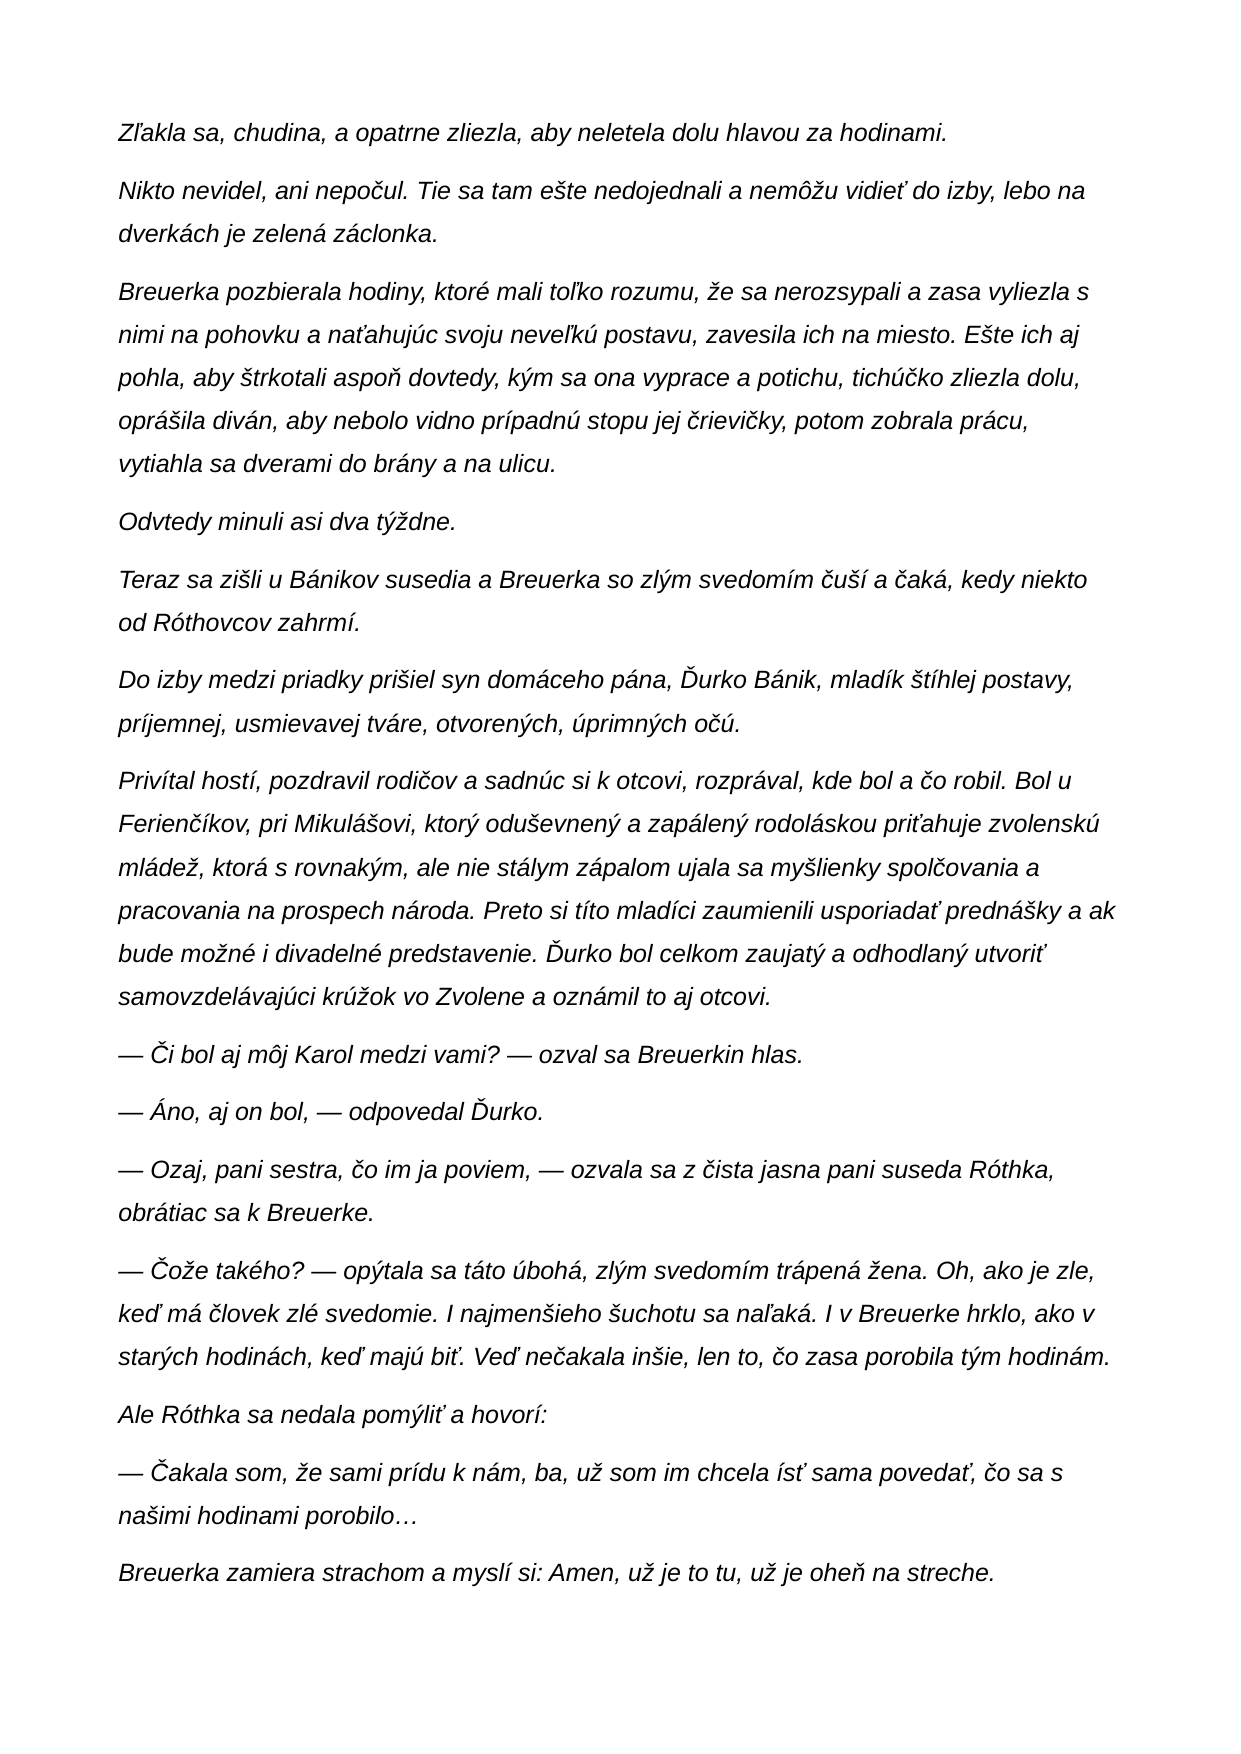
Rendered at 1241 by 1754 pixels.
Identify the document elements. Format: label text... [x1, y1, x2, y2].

text — Ozaj, pani sestra, čo im ja poviem, — ozvala sa z čista jasna pani suseda Róthka, obrátiac sa k Breuerke. [118, 1155, 1122, 1227]
text Nikto nevidel, ani nepočul. Tie sa tam ešte nedojednali a nemôžu vidieť do izby, lebo na dverkách je zelená záclonka. [118, 176, 1122, 248]
text Do izby medzi priadky prišiel syn domáceho pána, Ďurko Bánik, mladík štíhlej postavy, príjemnej, usmievavej tváre, otvorených, úprimných očú. [118, 665, 1122, 737]
text Breuerka pozbierala hodiny, ktoré mali toľko rozumu, že sa nerozsypali a zasa vyliezla s nimi na pohovku a naťahujúc svoju neveľkú postavu, zavesila ich na miesto. Ešte ich aj pohla, aby štrkotali aspoň dovtedy, kým sa ona vyprace a potichu, tichúčko zliezla dolu, oprášila diván, aby nebolo vidno prípadnú stopu jej črievičky, potom zobrala prácu, vytiahla sa dverami do brány a na ulicu. [118, 277, 1122, 478]
text — Čakala som, že sami prídu k nám, ba, už som im chcela ísť sama povedať, čo sa s našimi hodinami porobilo… [118, 1457, 1122, 1529]
text Breuerka zamiera strachom a myslí si: Amen, už je to tu, už je oheň na streche. [118, 1558, 1122, 1587]
text Ale Róthka sa nedala pomýliť a hovorí: [118, 1400, 1122, 1428]
text Privítal hostí, pozdravil rodičov a sadnúc si k otcovi, rozprával, kde bol a čo robil. Bol u Ferienčíkov, pri Mikulášovi, ktorý oduševnený a zapálený rodoláskou priťahuje zvolenskú mládež, ktorá s rovnakým, ale nie stálym zápalom ujala sa myšlienky spolčovania a pracovania na prospech národa. Preto si títo mladíci zaumienili usporiadať prednášky a ak bude možné i divadelné predstavenie. Ďurko bol celkom zaujatý a odhodlaný utvoriť samovzdelávajúci krúžok vo Zvolene a oznámil to aj otcovi. [118, 766, 1122, 1011]
text — Čože takého? — opýtala sa táto úbohá, zlým svedomím trápená žena. Oh, ako je zle, keď má človek zlé svedomie. I najmenšieho šuchotu sa naľaká. I v Breuerke hrklo, ako v starých hodinách, keď majú biť. Veď nečakala inšie, len to, čo zasa porobila tým hodinám. [118, 1256, 1122, 1371]
text — Áno, aj on bol, — odpovedal Ďurko. [118, 1097, 1122, 1126]
text Teraz sa zišli u Bánikov susedia a Breuerka so zlým svedomím čuší a čaká, kedy niekto od Róthovcov zahrmí. [118, 564, 1122, 636]
text Odvtedy minuli asi dva týždne. [118, 507, 1122, 536]
text — Či bol aj môj Karol medzi vami? — ozval sa Breuerkin hlas. [118, 1039, 1122, 1068]
text Zľakla sa, chudina, a opatrne zliezla, aby neletela dolu hlavou za hodinami. [118, 118, 1122, 147]
